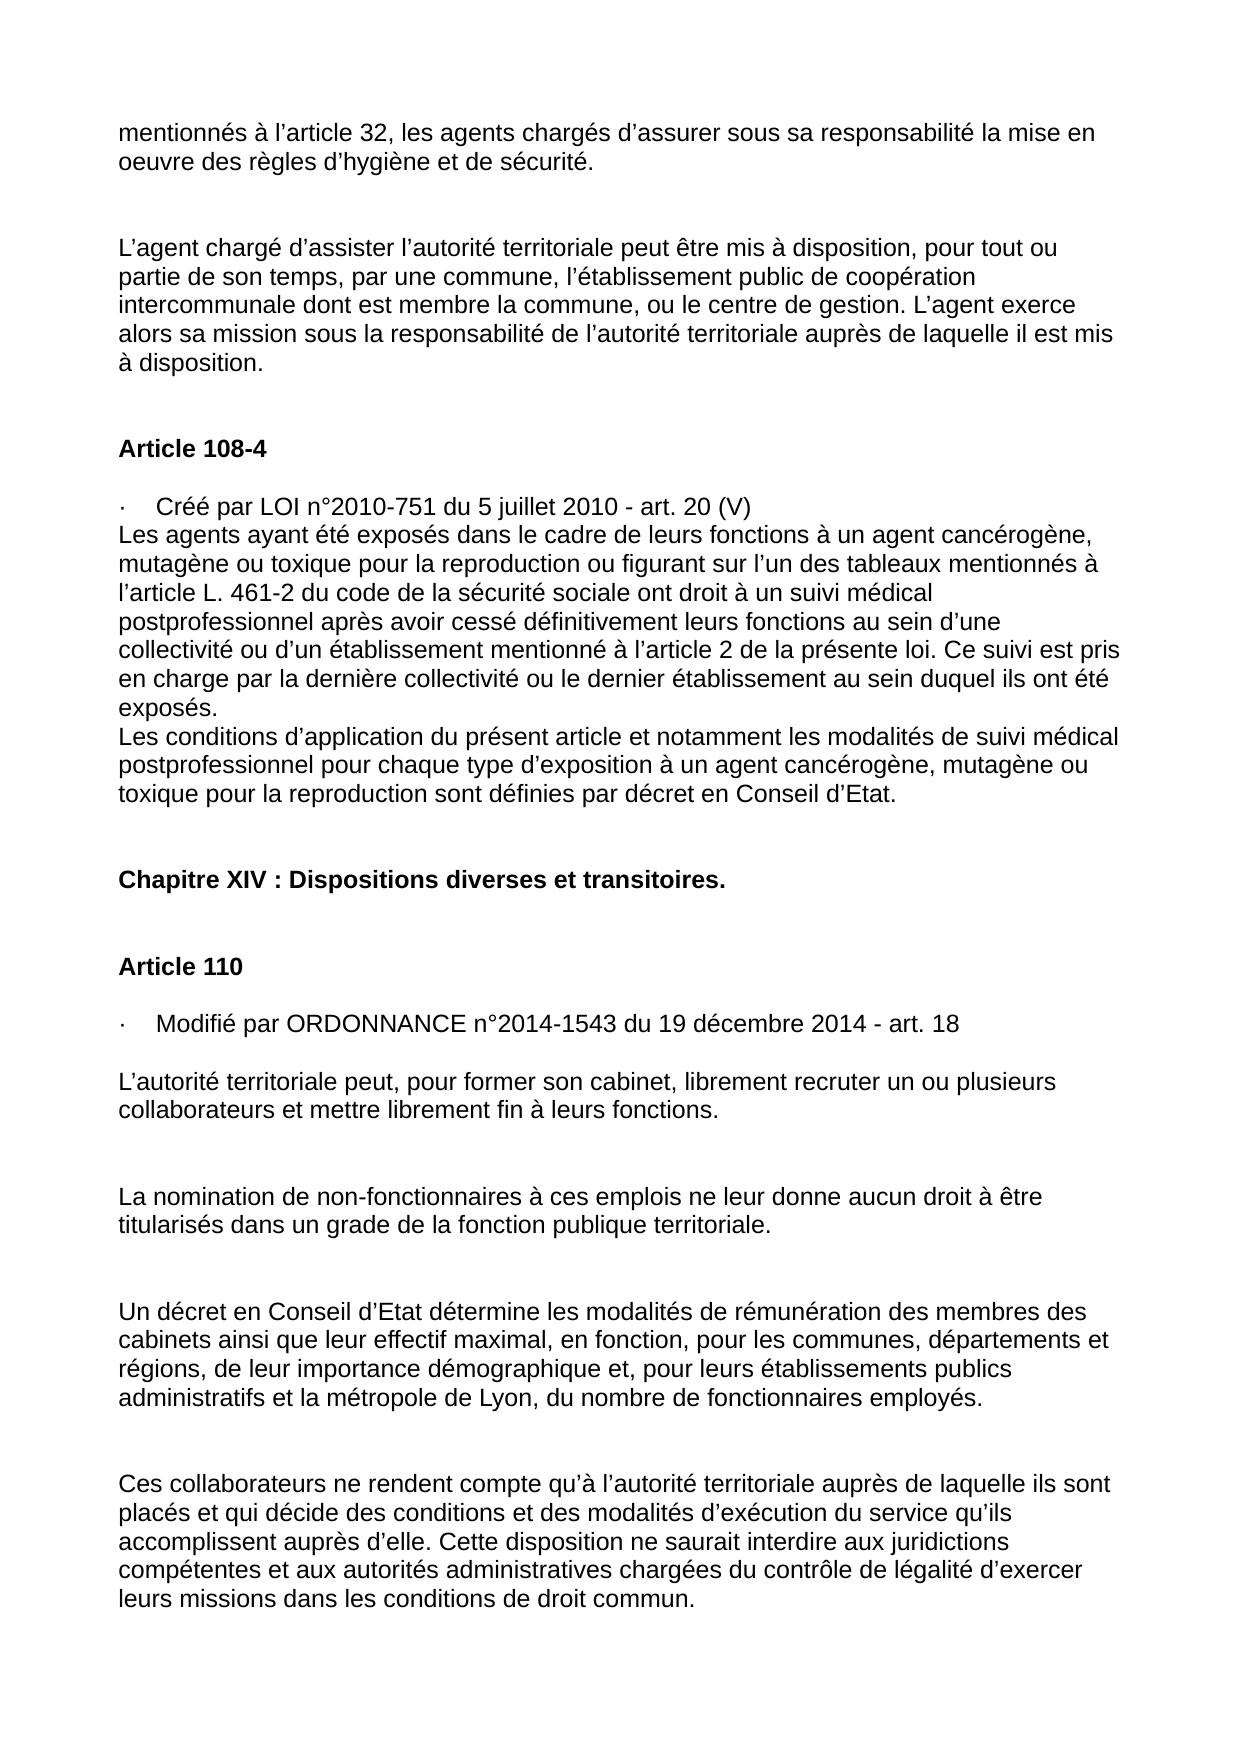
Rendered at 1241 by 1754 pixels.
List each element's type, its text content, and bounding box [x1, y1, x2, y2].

text Les conditions d’application du présent article et notamment les modalités de suivi médical postprofessionnel pour chaque type d’exposition à un agent cancérogène, mutagène ou toxique pour la reproduction sont définies par décret en Conseil d’Etat. [118, 722, 1122, 808]
text mentionnés à l’article 32, les agents chargés d’assurer sous sa responsabilité la mise en oeuvre des règles d’hygiène et de sécurité. [118, 118, 1122, 176]
text Article 110 [118, 952, 1122, 981]
text Chapitre XIV : Dispositions diverses et transitoires. [118, 866, 1122, 894]
text Ces collaborateurs ne rendent compte qu’à l’autorité territoriale auprès de laquelle ils sont placés et qui décide des conditions et des modalités d’exécution du service qu’ils accomplissent auprès d’elle. Cette disposition ne saurait interdire aux juridictions compétentes et aux autorités administratives chargées du contrôle de légalité d’exercer leurs missions dans les conditions de droit commun. [118, 1469, 1122, 1613]
text Les agents ayant été exposés dans le cadre de leurs fonctions à un agent cancérogène, mutagène ou toxique pour la reproduction ou figurant sur l’un des tableaux mentionnés à l’article L. 461-2 du code de la sécurité sociale ont droit à un suivi médical postprofessionnel après avoir cessé définitivement leurs fonctions au sein d’une collectivité ou d’un établissement mentionné à l’article 2 de la présente loi. Ce suivi est pris en charge par la dernière collectivité ou le dernier établissement au sein duquel ils ont été exposés. [118, 521, 1122, 722]
list Modifié par ORDONNANCE n°2014-1543 du 19 décembre 2014 - art. 18 [118, 1009, 1122, 1038]
text Article 108-4 [118, 434, 1122, 463]
text La nomination de non-fonctionnaires à ces emplois ne leur donne aucun droit à être titularisés dans un grade de la fonction publique territoriale. [118, 1182, 1122, 1239]
text L’autorité territoriale peut, pour former son cabinet, librement recruter un ou plusieurs collaborateurs et mettre librement fin à leurs fonctions. [118, 1067, 1122, 1124]
text Un décret en Conseil d’Etat détermine les modalités de rémunération des membres des cabinets ainsi que leur effectif maximal, en fonction, pour les communes, départements et régions, de leur importance démographique et, pour leurs établissements publics administratifs et la métropole de Lyon, du nombre de fonctionnaires employés. [118, 1297, 1122, 1412]
text L’agent chargé d’assister l’autorité territoriale peut être mis à disposition, pour tout ou partie de son temps, par une commune, l’établissement public de coopération intercommunale dont est membre la commune, ou le centre de gestion. L’agent exerce alors sa mission sous la responsabilité de l’autorité territoriale auprès de laquelle il est mis à disposition. [118, 233, 1122, 377]
list Créé par LOI n°2010-751 du 5 juillet 2010 - art. 20 (V) [118, 492, 1122, 521]
